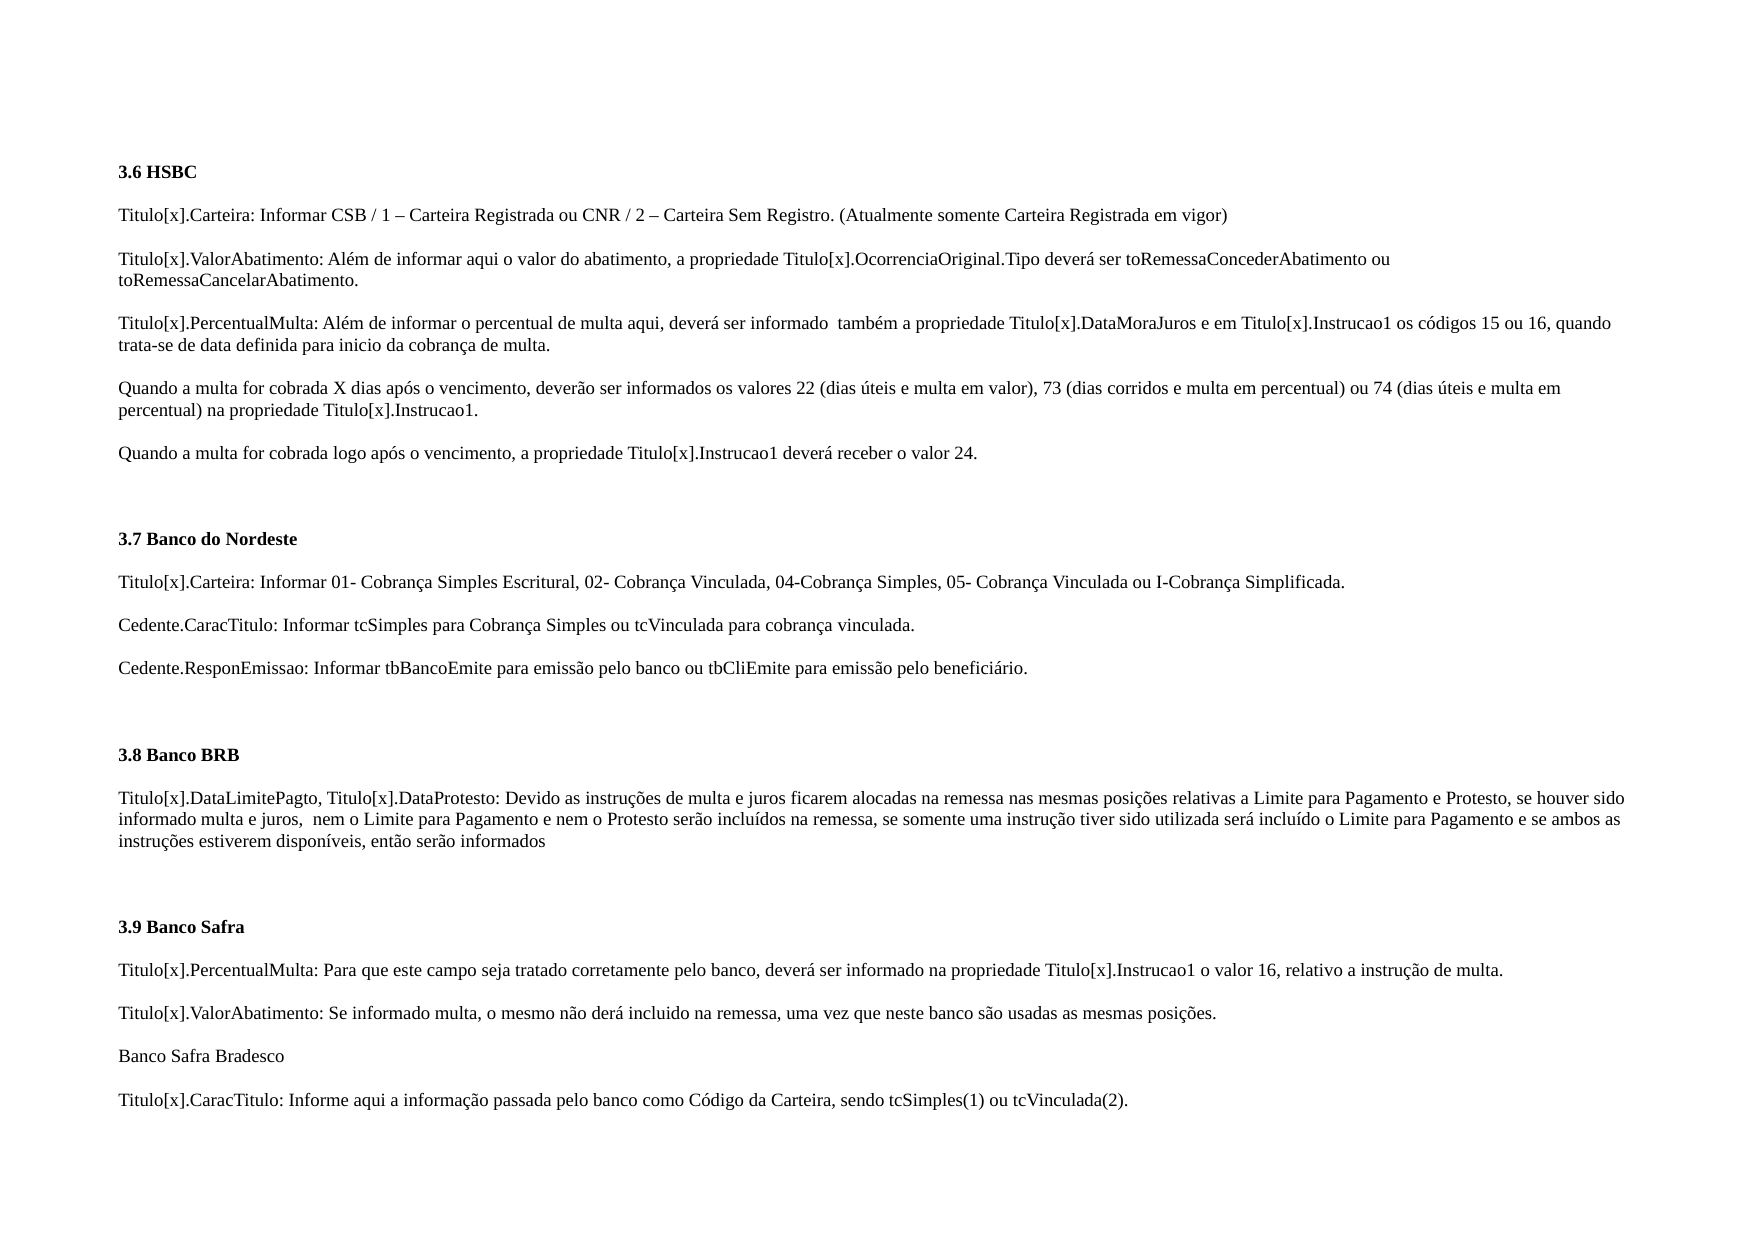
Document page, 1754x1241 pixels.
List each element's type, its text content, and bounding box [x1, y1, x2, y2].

text Titulo[x].Carteira: Informar 01- Cobrança Simples Escritural, 02- Cobrança Vinculada, 04-Cobrança Simples, 05- Cobrança Vinculada ou I-Cobrança Simplificada. [118, 571, 1636, 592]
text Titulo[x].Carteira: Informar CSB / 1 – Carteira Registrada ou CNR / 2 – Carteira Sem Registro. (Atualmente somente Carteira Registrada em vigor) [118, 204, 1636, 226]
text 3.6 HSBC [118, 161, 1636, 183]
text 3.7 Banco do Nordeste [118, 528, 1636, 549]
text Titulo[x].ValorAbatimento: Além de informar aqui o valor do abatimento, a propriedade Titulo[x].OcorrenciaOriginal.Tipo deverá ser toRemessaConcederAbatimento ou toRemessaCancelarAbatimento. [118, 247, 1636, 291]
text Titulo[x].CaracTitulo: Informe aqui a informação passada pelo banco como Código da Carteira, sendo tcSimples(1) ou tcVinculada(2). [118, 1088, 1636, 1110]
text Banco Safra Bradesco [118, 1045, 1636, 1067]
text 3.8 Banco BRB [118, 743, 1636, 765]
text Cedente.CaracTitulo: Informar tcSimples para Cobrança Simples ou tcVinculada para cobrança vinculada. [118, 614, 1636, 636]
text Titulo[x].ValorAbatimento: Se informado multa, o mesmo não derá incluido na remessa, uma vez que neste banco são usadas as mesmas posições. [118, 1002, 1636, 1024]
text Cedente.ResponEmissao: Informar tbBancoEmite para emissão pelo banco ou tbCliEmite para emissão pelo beneficiário. [118, 657, 1636, 679]
text Quando a multa for cobrada logo após o vencimento, a propriedade Titulo[x].Instrucao1 deverá receber o valor 24. [118, 442, 1636, 463]
text 3.9 Banco Safra [118, 916, 1636, 937]
text Titulo[x].PercentualMulta: Para que este campo seja tratado corretamente pelo banco, deverá ser informado na propriedade Titulo[x].Instrucao1 o valor 16, relativo a instrução de multa. [118, 959, 1636, 981]
text Titulo[x].PercentualMulta: Além de informar o percentual de multa aqui, deverá ser informado também a propriedade Titulo[x].DataMoraJuros e em Titulo[x].Instrucao1 os códigos 15 ou 16, quando trata-se de data definida para inicio da cobrança de multa. [118, 312, 1636, 355]
text Quando a multa for cobrada X dias após o vencimento, deverão ser informados os valores 22 (dias úteis e multa em valor), 73 (dias corridos e multa em percentual) ou 74 (dias úteis e multa em percentual) na propriedade Titulo[x].Instrucao1. [118, 377, 1636, 420]
text Titulo[x].DataLimitePagto, Titulo[x].DataProtesto: Devido as instruções de multa e juros ficarem alocadas na remessa nas mesmas posições relativas a Limite para Pagamento e Protesto, se houver sido informado multa e juros, nem o Limite para Pagamento e nem o Protesto serão incluídos na remessa, se somente uma instrução tiver sido utilizada será incluído o Limite para Pagamento e se ambos as instruções estiverem disponíveis, então serão informados [118, 787, 1636, 851]
